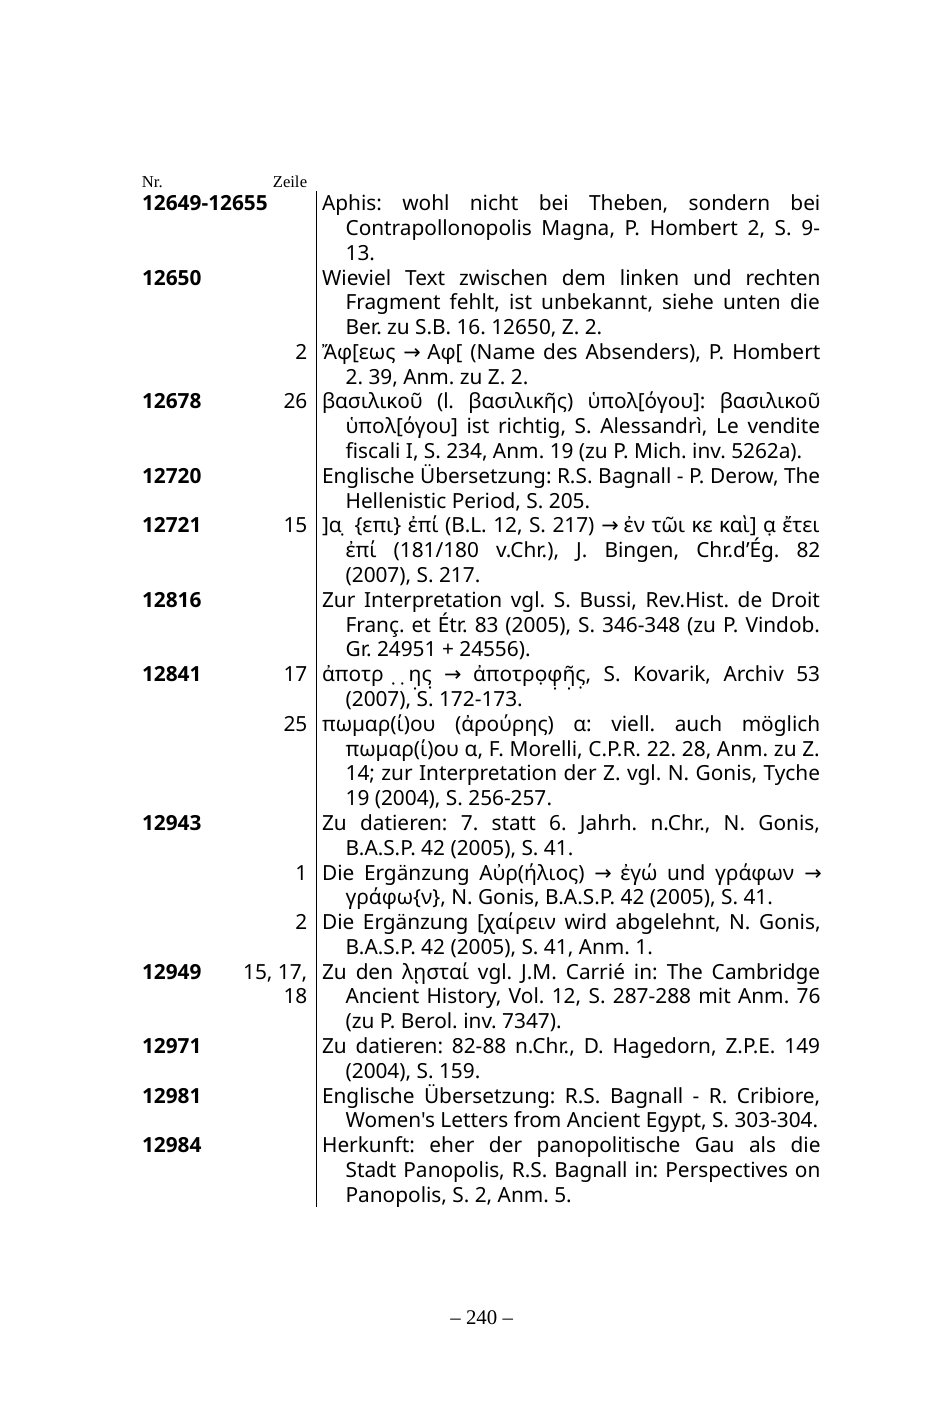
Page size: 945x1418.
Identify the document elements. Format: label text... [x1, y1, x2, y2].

table_cell 12949 [136, 959, 224, 1034]
table_cell 12841 [136, 662, 224, 711]
table_cell 26 [224, 389, 316, 463]
table_cell 12678 [136, 389, 224, 463]
table_cell Zur Interpretation vgl. S. Bussi, Rev.Hist. de Droit Franç. et Étr. 83 (2005), S. 346-348 (zu P. Vindob. Gr. 24951 + 24556). [317, 588, 827, 662]
table_cell Herkunft: eher der panopolitische Gau als die Stadt Panopolis, R.S. Bagnall in: Perspectives on Panopolis, S. 2, Anm. 5. [317, 1133, 827, 1207]
table_cell Zu datieren: 7. statt 6. Jahrh. n.Chr., N. Gonis, B.A.S.P. 42 (2005), S. 41. [317, 811, 827, 860]
table_cell 12984 [136, 1133, 316, 1207]
table_cell ἀποτρ ̣ ̣η̣ς̣ → ἀποτρο̣φ̣ῆ̣ς̣, S. Kovarik, Archiv 53 (2007), S. 172-173. [317, 662, 827, 711]
table_cell 15 [224, 513, 316, 587]
table_cell 17 [224, 662, 316, 711]
table_cell Wieviel Text zwischen dem linken und rechten Fragment fehlt, ist unbekannt, siehe unten die Ber. zu S.B. 16. 12650, Z. 2. [317, 265, 827, 339]
table_cell 12720 [136, 464, 316, 513]
table_cell 25 [224, 711, 316, 811]
table_cell Aphis: wohl nicht bei Theben, sondern bei Contrapollonopolis Magna, P. Hombert 2, S. 9-13. [317, 191, 827, 265]
table_cell Die Ergänzung [χαίρειν wird abgelehnt, N. Gonis, B.A.S.P. 42 (2005), S. 41, Anm. 1. [317, 910, 827, 959]
table_cell 12649-12655 [136, 191, 316, 265]
table_cell 2 [224, 340, 316, 389]
table_cell βασιλικοῦ (l. βασιλικῆς) ὑπολ[όγου]: βασιλικοῦ ὑπολ[όγου] ist richtig, S. Alessandrì, Le vendite fiscali I, S. 234, Anm. 19 (zu P. Mich. inv. 5262a). [317, 389, 827, 463]
table_cell 12650 [136, 265, 316, 339]
table_cell Englische Übersetzung: R.S. Bagnall - P. Derow, The Hellenistic Period, S. 205. [317, 464, 827, 513]
table_cell 12721 [136, 513, 224, 587]
table_cell 12981 [136, 1083, 316, 1133]
table_cell ]α ̣ {επι} ἐπί (B.L. 12, S. 217) → ἐν τῶι κε καὶ] α̣ ἔτει ἐπί (181/180 v.Chr.), J. Bingen, Chr.d’Ég. 82 (2007), S. 217. [317, 513, 827, 587]
table_cell 15, 17, 18 [224, 959, 316, 1034]
table_cell Englische Übersetzung: R.S. Bagnall - R. Cribiore, Women's Letters from Ancient Egypt, S. 303-304. [317, 1083, 827, 1133]
table_cell 1 [224, 860, 316, 910]
table_cell πωμαρ(ί)ου (ἀρούρης) α: viell. auch möglich πωμαρ(ί)ου α, F. Morelli, C.P.R. 22. 28, Anm. zu Z. 14; zur Interpretation der Z. vgl. N. Gonis, Tyche 19 (2004), S. 256-257. [317, 711, 827, 811]
table_cell [136, 711, 224, 811]
table_cell [136, 860, 224, 910]
table_cell Die Ergänzung Αὐρ(ήλιος) → ἐγώ und γράφων → γράφω{ν}, N. Gonis, B.A.S.P. 42 (2005), S. 41. [317, 860, 827, 910]
table_cell 2 [224, 910, 316, 959]
table_cell [136, 910, 224, 959]
table_cell 12943 [136, 811, 316, 860]
table_cell Zu datieren: 82-88 n.Chr., D. Hagedorn, Z.P.E. 149 (2004), S. 159. [317, 1034, 827, 1083]
table_cell Ἄφ[εως → Αφ[ (Name des Absenders), P. Hombert 2. 39, Anm. zu Z. 2. [317, 340, 827, 389]
table_cell Zu den λῃσταί vgl. J.M. Carrié in: The Cambridge Ancient History, Vol. 12, S. 287-288 mit Anm. 76 (zu P. Berol. inv. 7347). [317, 959, 827, 1034]
table_cell 12816 [136, 588, 316, 662]
table_cell [136, 340, 224, 389]
table_cell 12971 [136, 1034, 316, 1083]
